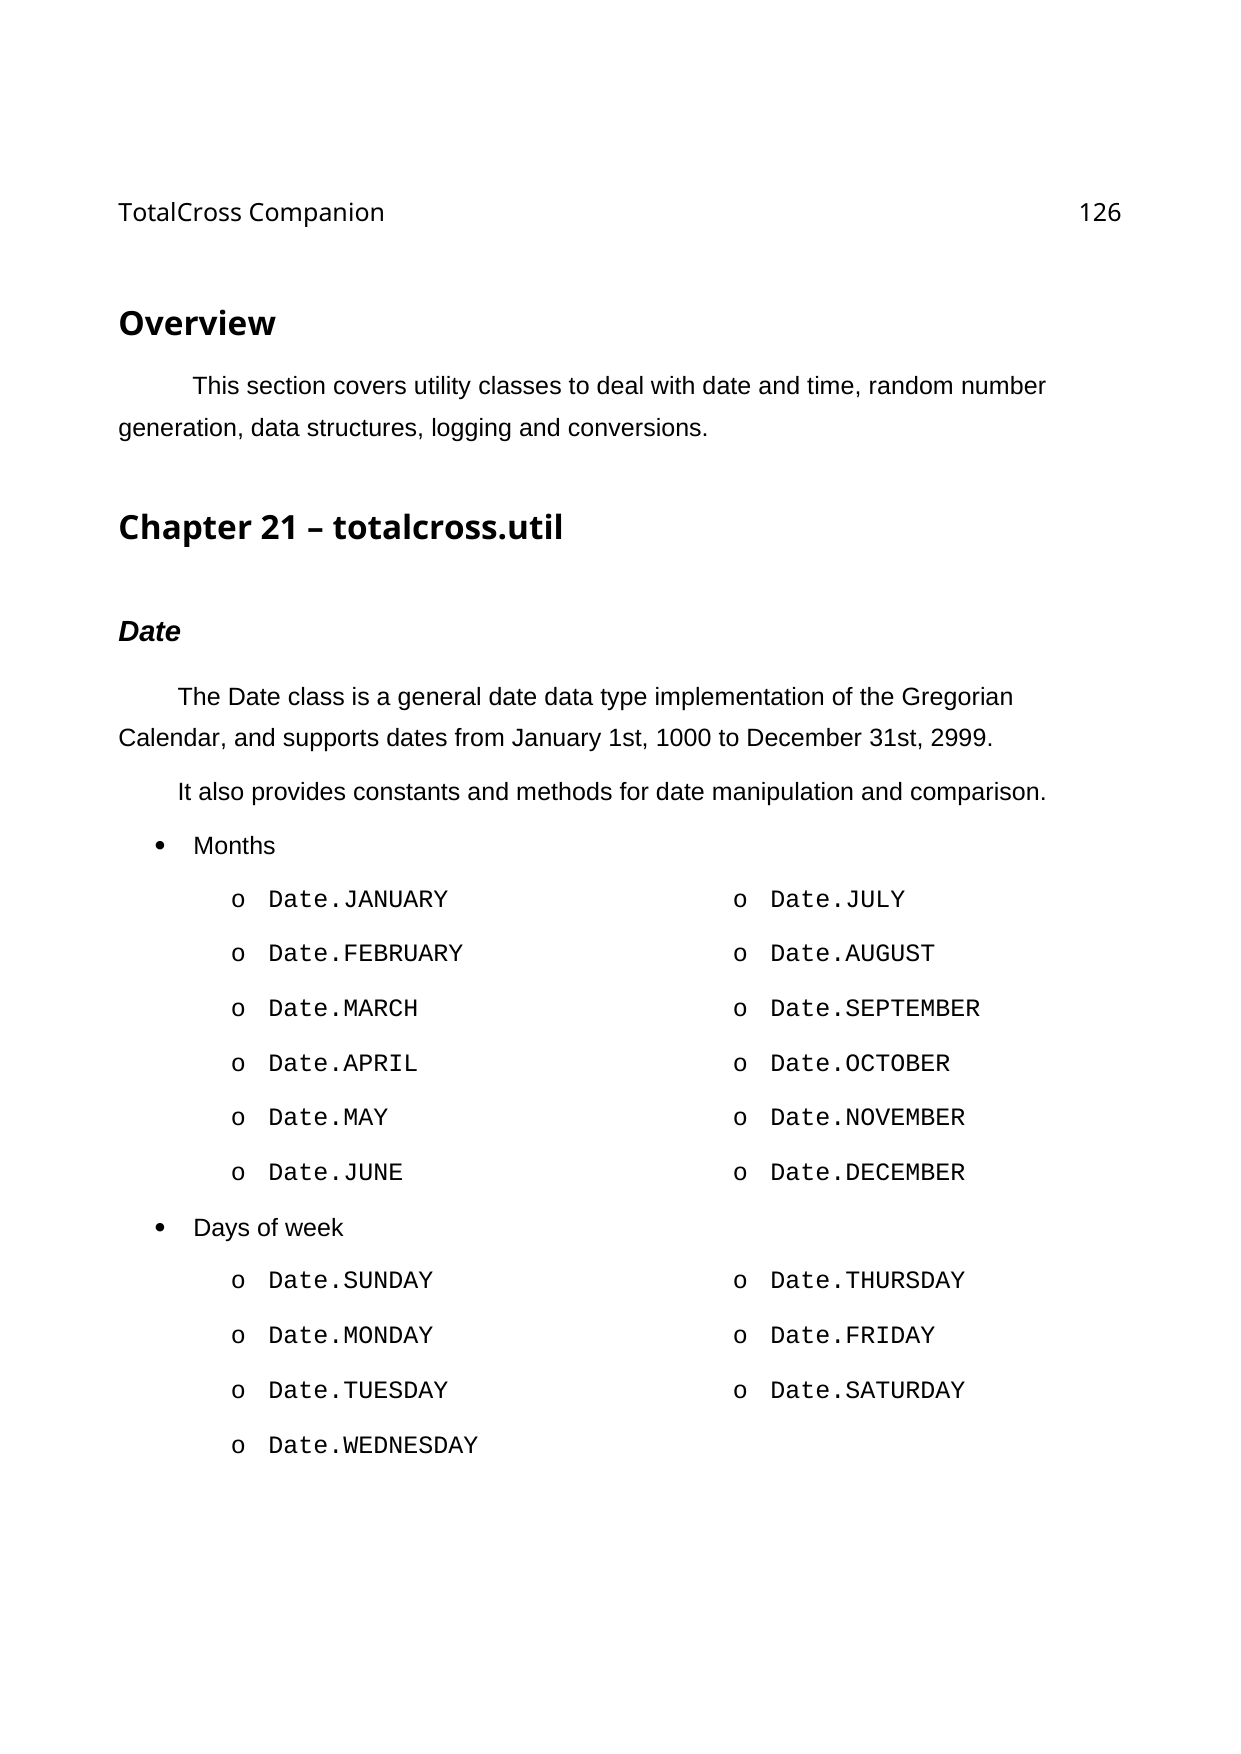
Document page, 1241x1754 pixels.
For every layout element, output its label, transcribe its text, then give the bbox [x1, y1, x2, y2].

list Date.SEPTEMBER [733, 995, 1122, 1024]
list Date.MAY [231, 1105, 620, 1133]
list Days of week [156, 1214, 1122, 1242]
text It also provides constants and methods for date manipulation and comparison. [118, 778, 1122, 806]
text This section covers utility classes to deal with date and time, random number generation, data structures, logging and conversions. [118, 372, 1122, 442]
list Date.MARCH [231, 995, 620, 1024]
list Date.TUESDAY [231, 1377, 620, 1406]
list Date.MONDAY [231, 1323, 620, 1351]
list Date.APRIL [231, 1050, 620, 1078]
list Date.JULY [733, 886, 1122, 914]
list Date.OCTOBER [733, 1050, 1122, 1078]
list Date.NOVEMBER [733, 1105, 1122, 1133]
list Date.AUGUST [733, 941, 1122, 969]
list Date.JANUARY [231, 886, 620, 914]
list Date.THURSDAY [733, 1268, 1122, 1296]
subtitle Date [118, 614, 1122, 647]
subtitle Chapter 21 – totalcross.util [118, 503, 1122, 549]
list Date.SATURDAY [733, 1377, 1122, 1406]
list Months [156, 832, 1122, 860]
list Date.DECEMBER [733, 1159, 1122, 1188]
list Date.WEDNESDAY [231, 1432, 620, 1461]
list Date.FRIDAY [733, 1323, 1122, 1351]
subtitle Overview [118, 300, 1122, 346]
list Date.FEBRUARY [231, 941, 620, 969]
text The Date class is a general date data type implementation of the Gregorian Calendar, and supports dates from January 1st, 1000 to December 31st, 2999. [118, 682, 1122, 752]
list Date.SUNDAY [231, 1268, 620, 1296]
list Date.JUNE [231, 1159, 620, 1188]
